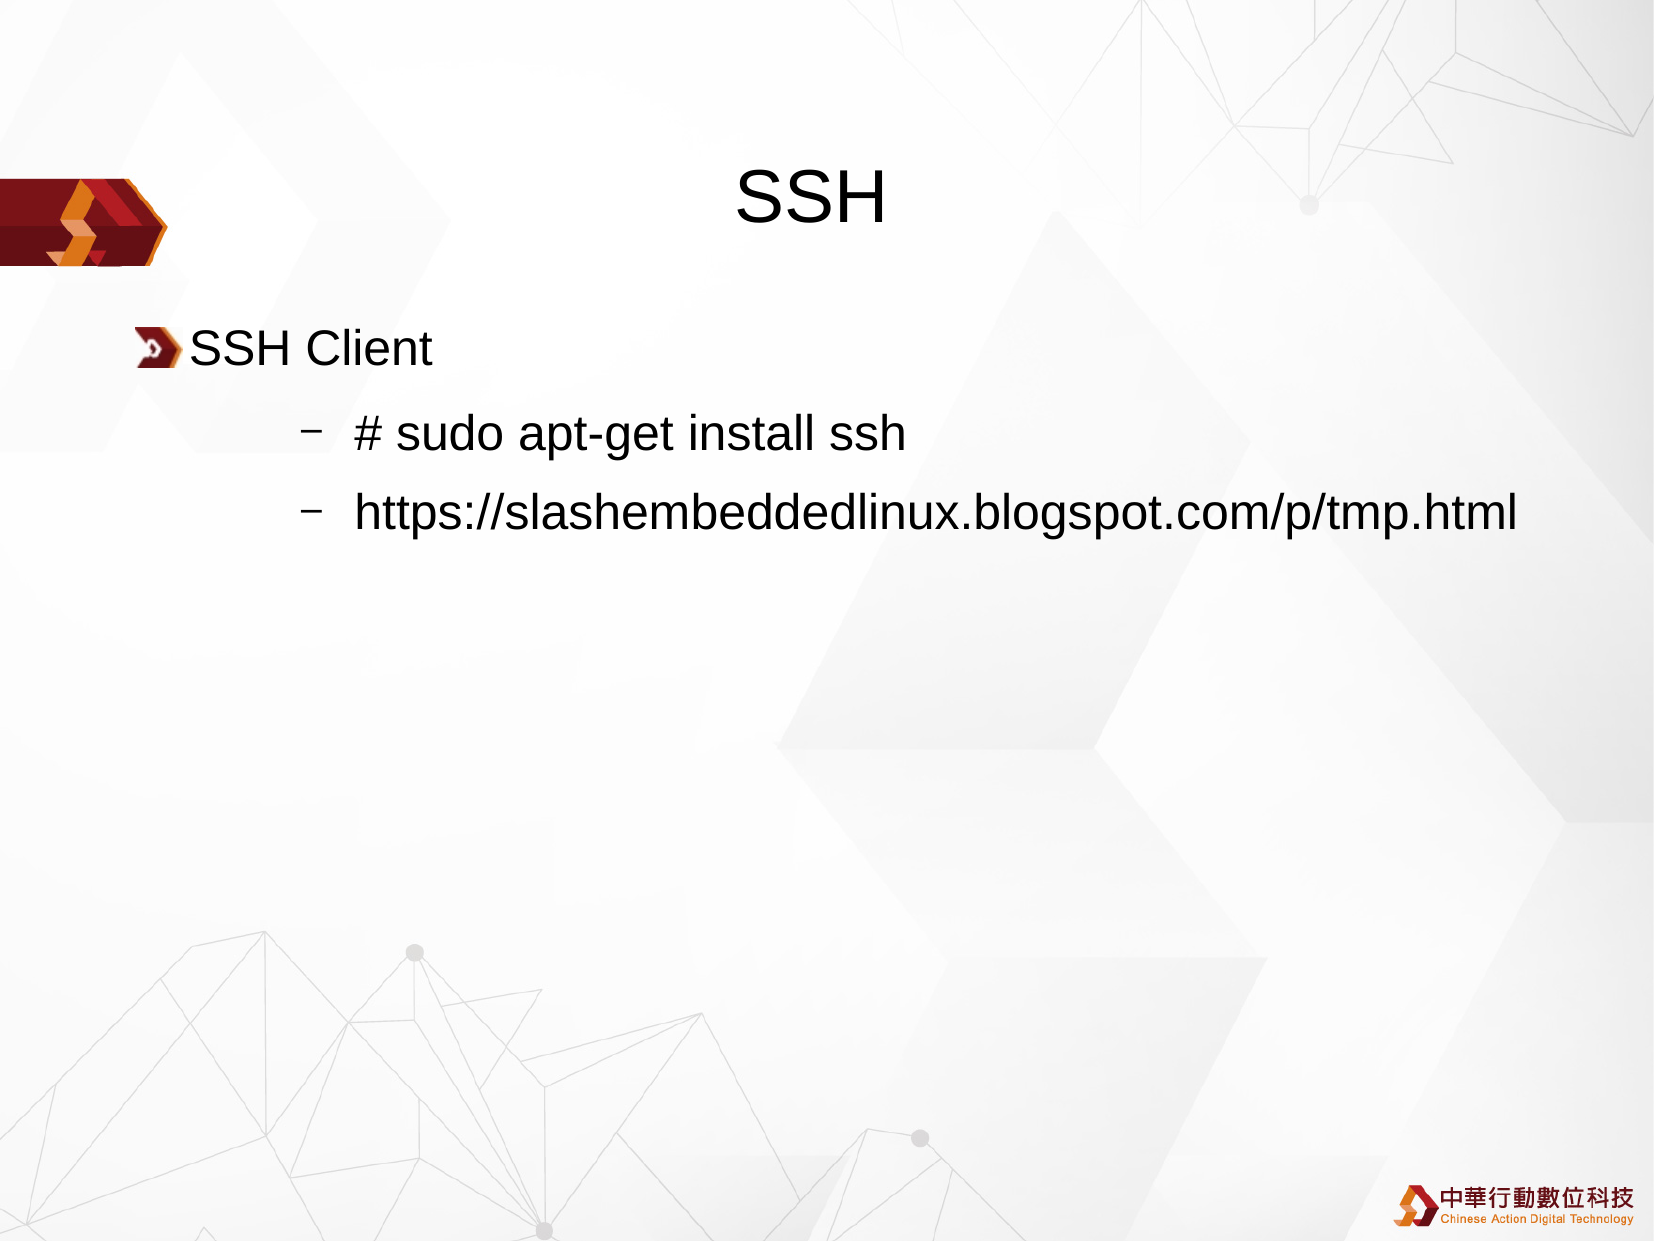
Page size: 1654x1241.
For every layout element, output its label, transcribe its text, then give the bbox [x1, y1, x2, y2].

picture [0, 0, 1654, 1241]
list SSH Client # sudo apt-get install ssh https://slashembeddedlinux.blogspot.com/p/tmp.html [118, 319, 1571, 1040]
title SSH [118, 112, 1506, 281]
